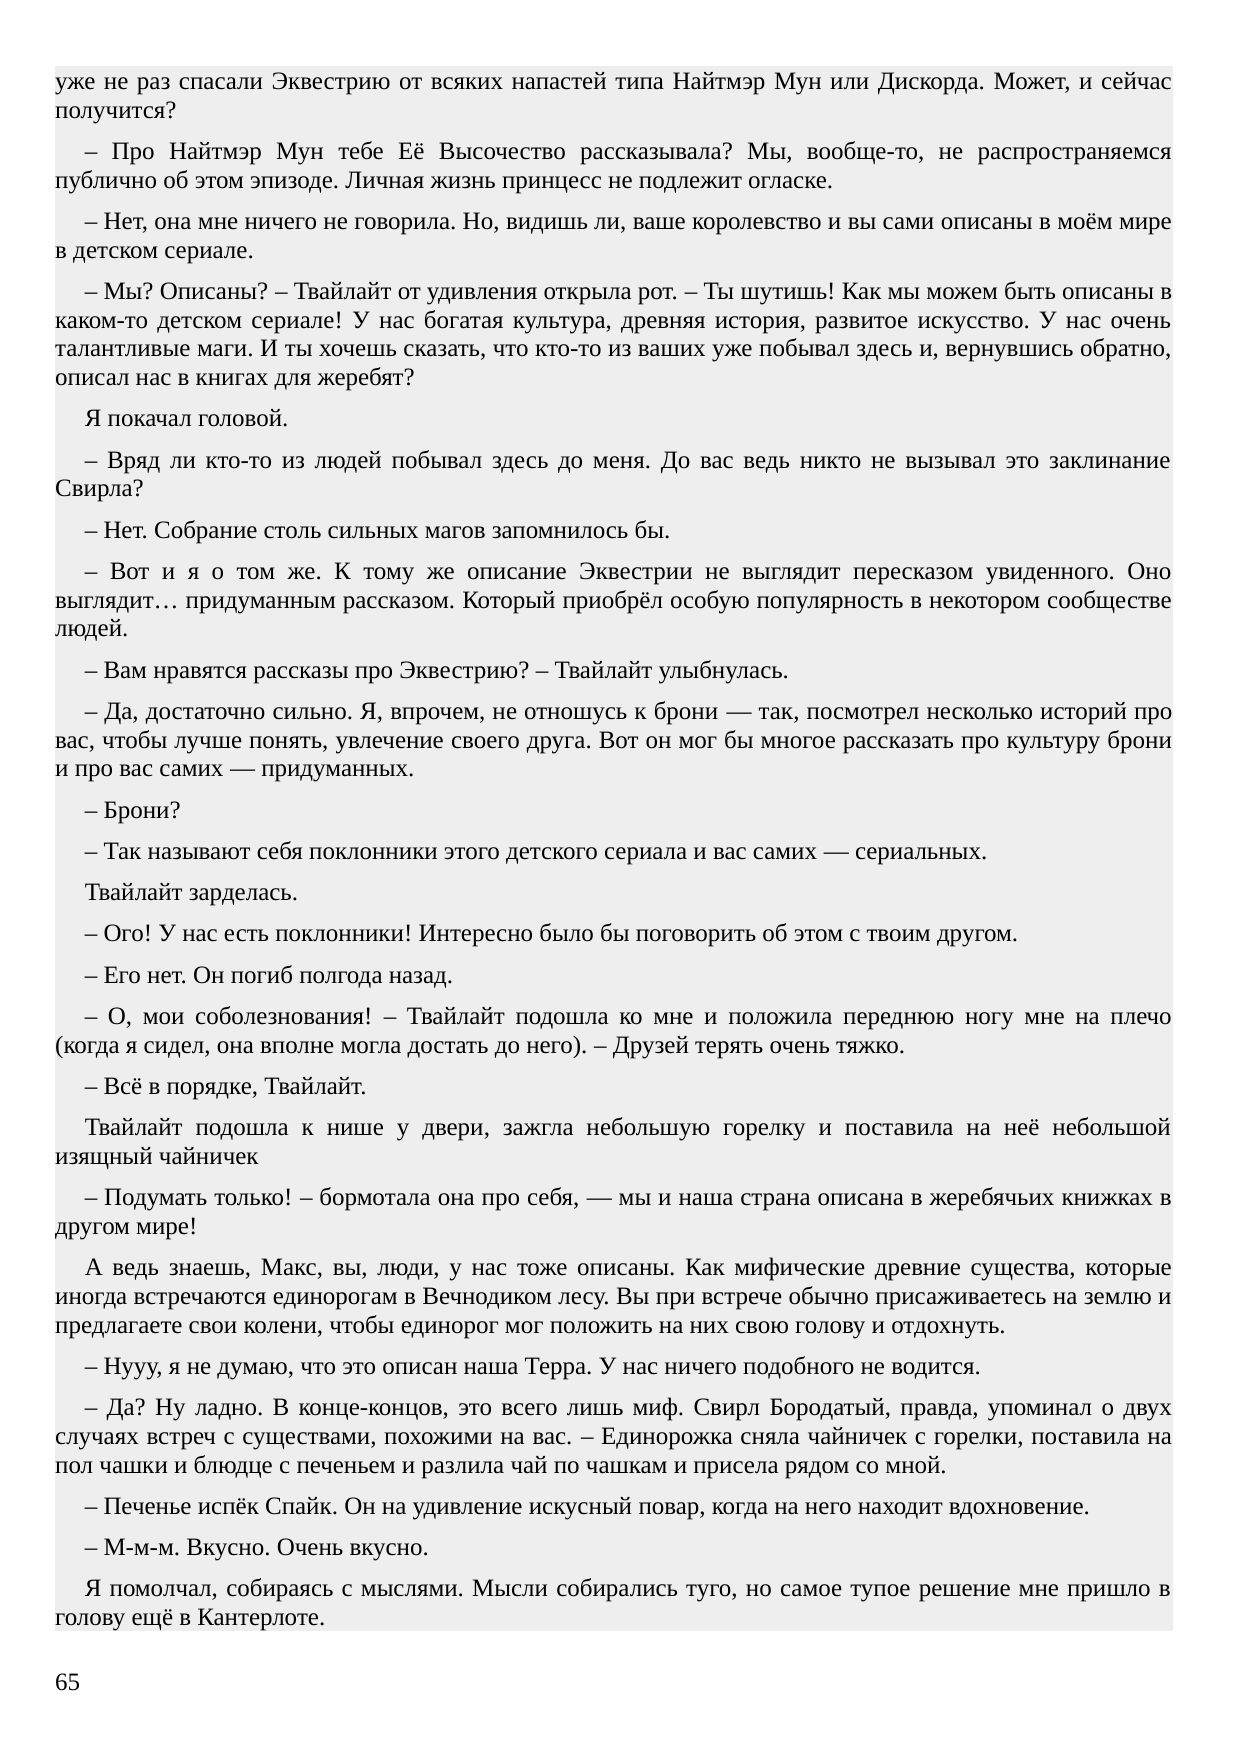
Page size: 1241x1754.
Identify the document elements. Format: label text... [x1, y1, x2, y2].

text – Да? Ну ладно. В конце-концов, это всего лишь миф. Свирл Бородатый, правда, упоминал о двух случаях встреч с существами, похожими на вас. – Единорожка сняла чайничек с горелки, поставила на пол чашки и блюдце с печеньем и разлила чай по чашкам и присела рядом со мной. [55, 1392, 1173, 1478]
text – Вряд ли кто-то из людей побывал здесь до меня. До вас ведь никто не вызывал это заклинание Свирла? [55, 445, 1173, 502]
text – Вот и я о том же. К тому же описание Эквестрии не выглядит пересказом увиденного. Оно выглядит… придуманным рассказом. Который приобрёл особую популярность в некотором сообществе людей. [55, 556, 1173, 642]
text Твайлайт подошла к нише у двери, зажгла небольшую горелку и поставила на неё небольшой изящный чайничек [55, 1112, 1173, 1170]
text – Всё в порядке, Твайлайт. [55, 1071, 1173, 1100]
text – Его нет. Он погиб полгода назад. [55, 960, 1173, 988]
text – Да, достаточно сильно. Я, впрочем, не отношусь к брони — так, посмотрел несколько историй про вас, чтобы лучше понять, увлечение своего друга. Вот он мог бы многое рассказать про культуру брони и про вас самих — придуманных. [55, 696, 1173, 782]
text – Нууу, я не думаю, что это описан наша Терра. У нас ничего подобного не водится. [55, 1351, 1173, 1380]
text – Нет. Собрание столь сильных магов запомнилось бы. [55, 515, 1173, 543]
text Я покачал головой. [55, 403, 1173, 432]
text уже не раз спасали Эквестрию от всяких напастей типа Найтмэр Мун или Дискорда. Может, и сейчас получится? [55, 66, 1173, 123]
text – М-м-м. Вкусно. Очень вкусно. [55, 1532, 1173, 1561]
text – Вам нравятся рассказы про Эквестрию? – Твайлайт улыбнулась. [55, 655, 1173, 683]
text – Подумать только! – бормотала она про себя, — мы и наша страна описана в жеребячьих книжках в другом мире! [55, 1182, 1173, 1240]
text – Мы? Описаны? – Твайлайт от удивления открыла рот. – Ты шутишь! Как мы можем быть описаны в каком-то детском сериале! У нас богатая культура, древняя история, развитое искусство. У нас очень талантливые маги. И ты хочешь сказать, что кто-то из ваших уже побывал здесь и, вернувшись обратно, описал нас в книгах для жеребят? [55, 276, 1173, 391]
text – Ого! У нас есть поклонники! Интересно было бы поговорить об этом с твоим другом. [55, 918, 1173, 947]
text – Нет, она мне ничего не говорила. Но, видишь ли, ваше королевство и вы сами описаны в моём мире в детском сериале. [55, 206, 1173, 263]
text – О, мои соболезнования! – Твайлайт подошла ко мне и положила переднюю ногу мне на плечо (когда я сидел, она вполне могла достать до него). – Друзей терять очень тяжко. [55, 1001, 1173, 1058]
text – Про Найтмэр Мун тебе Её Высочество рассказывала? Мы, вообще-то, не распространяемся публично об этом эпизоде. Личная жизнь принцесс не подлежит огласке. [55, 136, 1173, 193]
text Я помолчал, собираясь с мыслями. Мысли собирались туго, но самое тупое решение мне пришло в голову ещё в Кантерлоте. [55, 1573, 1173, 1631]
text А ведь знаешь, Макс, вы, люди, у нас тоже описаны. Как мифические древние существа, которые иногда встречаются единорогам в Вечнодиком лесу. Вы при встрече обычно присаживаетесь на землю и предлагаете свои колени, чтобы единорог мог положить на них свою голову и отдохнуть. [55, 1252, 1173, 1338]
text Твайлайт зарделась. [55, 877, 1173, 906]
text – Печенье испёк Спайк. Он на удивление искусный повар, когда на него находит вдохновение. [55, 1491, 1173, 1520]
text – Так называют себя поклонники этого детского сериала и вас самих — сериальных. [55, 836, 1173, 865]
text – Брони? [55, 795, 1173, 823]
